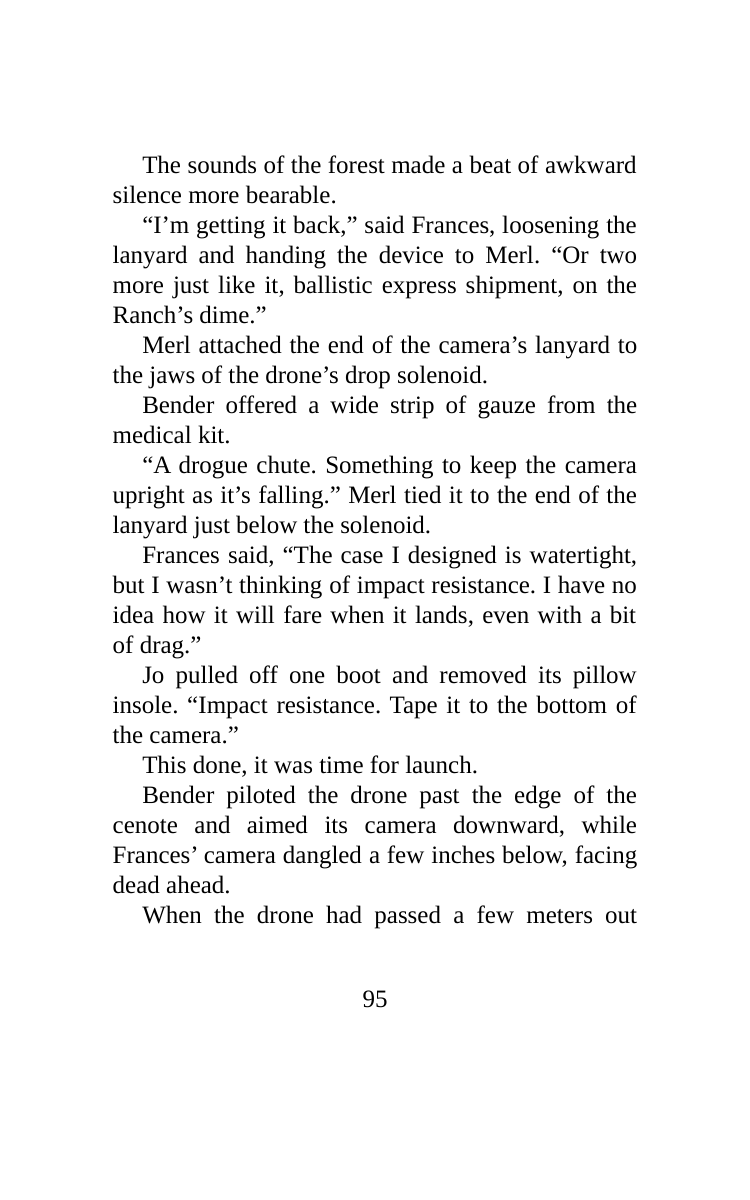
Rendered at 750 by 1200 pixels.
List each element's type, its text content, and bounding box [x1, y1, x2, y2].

text “I’m getting it back,” said Frances, loosening the lanyard and handing the device to Merl. “Or two more just like it, ballistic express shipment, on the Ranch’s dime.” [112, 210, 637, 330]
text Jo pulled off one boot and removed its pillow insole. “Impact resistance. Tape it to the bottom of the camera.” [112, 660, 637, 750]
text This done, it was time for launch. [112, 750, 637, 780]
text When the drone had passed a few meters out [112, 900, 637, 930]
text The sounds of the forest made a beat of awkward silence more bearable. [112, 150, 637, 210]
text Frances said, “The case I designed is watertight, but I wasn’t thinking of impact resistance. I have no idea how it will fare when it lands, even with a bit of drag.” [112, 540, 637, 660]
text Bender piloted the drone past the edge of the cenote and aimed its camera downward, while Frances’ camera dangled a few inches below, facing dead ahead. [112, 780, 637, 900]
text “A drogue chute. Something to keep the camera upright as it’s falling.” Merl tied it to the end of the lanyard just below the solenoid. [112, 450, 637, 540]
text Bender offered a wide strip of gauze from the medical kit. [112, 390, 637, 450]
text Merl attached the end of the camera’s lanyard to the jaws of the drone’s drop solenoid. [112, 330, 637, 390]
